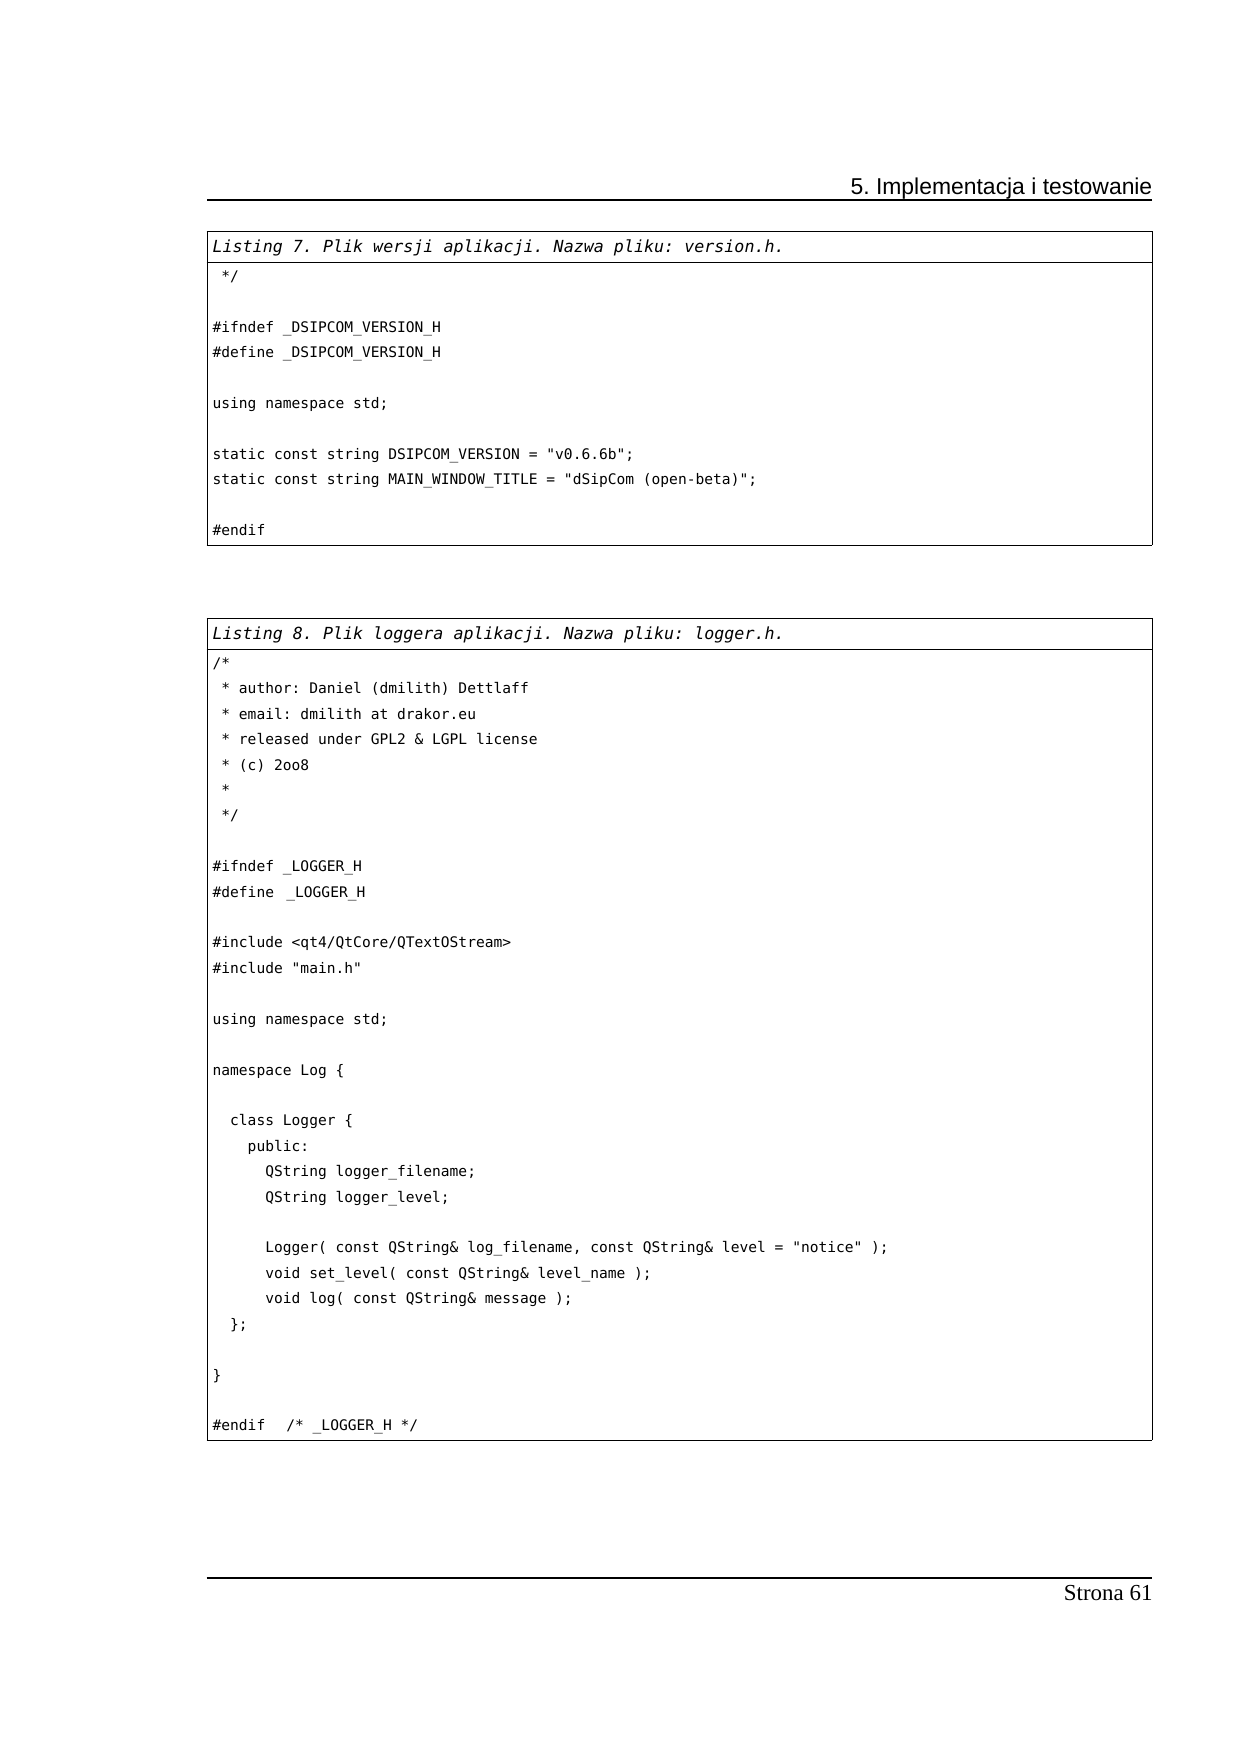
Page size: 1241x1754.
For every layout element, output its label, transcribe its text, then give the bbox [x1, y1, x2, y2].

table_cell */ #ifndef _DSIPCOM_VERSION_H #define _DSIPCOM_VERSION_H using namespace std; static const string DSIPCOM_VERSION = "v0.6.6b"; static const string MAIN_WINDOW_TITLE = "dSipCom (open-beta)"; #endif [208, 263, 1152, 545]
table_cell /* * author: Daniel (dmilith) Dettlaff * email: dmilith at drakor.eu * released under GPL2 & LGPL license * (c) 2oo8 * */ #ifndef _LOGGER_H #define _LOGGER_H #include <qt4/QtCore/QTextOStream> #include "main.h" using namespace std; namespace Log { class Logger { public: QString logger_filename; QString logger_level; Logger( const QString& log_filename, const QString& level = "notice" ); void set_level( const QString& level_name ); void log( const QString& message ); }; } #endif /* _LOGGER_H */ [208, 650, 1152, 1440]
table_header Listing 7. Plik wersji aplikacji. Nazwa pliku: version.h. [208, 232, 1152, 262]
table_header Listing 8. Plik loggera aplikacji. Nazwa pliku: logger.h. [208, 619, 1152, 649]
